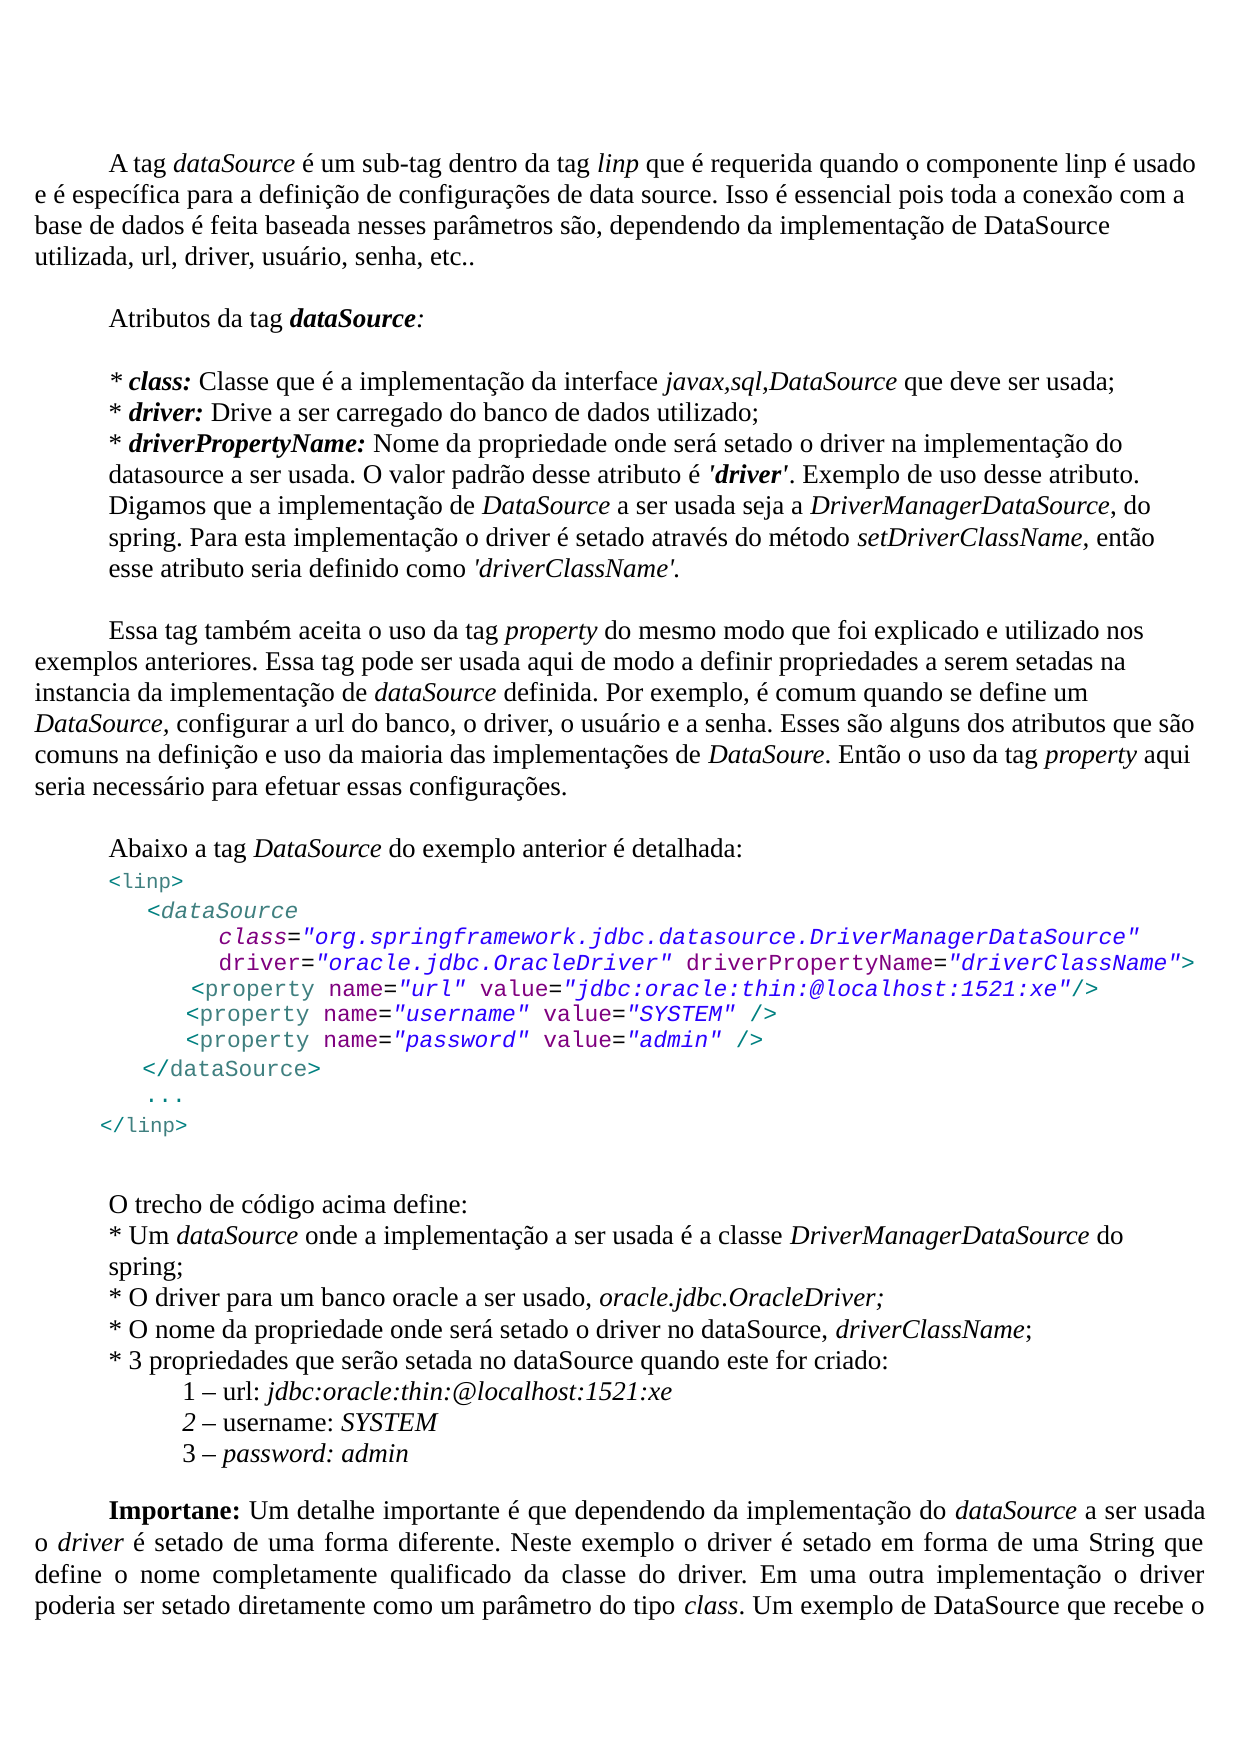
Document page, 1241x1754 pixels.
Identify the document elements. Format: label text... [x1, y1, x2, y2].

text 3 – password: admin [34, 1437, 1206, 1468]
text Atributos da tag dataSource: [34, 303, 1206, 334]
text O trecho de código acima define: [34, 1186, 1206, 1219]
text ... [34, 1083, 1206, 1109]
text <linp> [34, 863, 1206, 895]
text * 3 propriedades que serão setada no dataSource quando este for criado: [34, 1344, 1206, 1375]
text 2 – username: SYSTEM [34, 1406, 1206, 1437]
text Importane: Um detalhe importante é que dependendo da implementação do dataSource a ser usada o driver é setado de uma forma diferente. Neste exemplo o driver é setado em forma de uma String que define o nome completamente qualificado da classe do driver. Em uma outra implementação o driver poderia ser setado diretamente como um parâmetro do tipo class. Um exemplo de DataSource que recebe o [34, 1494, 1206, 1620]
text 1 – url: jdbc:oracle:thin:@localhost:1521:xe [34, 1375, 1206, 1406]
text </linp> [2, 1109, 1206, 1138]
text * O nome da propriedade onde será setado o driver no dataSource, driverClassName; [34, 1313, 1206, 1344]
text * driverPropertyName: Nome da propriedade onde será setado o driver na implementação do datasource a ser usada. O valor padrão desse atributo é 'driver'. Exemplo de uso desse atributo. Digamos que a implementação de DataSource a ser usada seja a DriverManagerDataSource, do spring. Para esta implementação o driver é setado através do método setDriverClassName, então esse atributo seria definido como 'driverClassName'. [34, 427, 1206, 583]
text * class: Classe que é a implementação da interface javax,sql,DataSource que deve ser usada; [34, 365, 1206, 396]
text <property name="password" value="admin" /> [34, 1029, 1206, 1055]
text <dataSource class="org.springframework.jdbc.datasource.DriverManagerDataSource" [34, 895, 1206, 951]
text Abaixo a tag DataSource do exemplo anterior é detalhada: [34, 832, 1206, 863]
text </dataSource> [34, 1055, 1206, 1083]
text driver="oracle.jdbc.OracleDriver" driverPropertyName="driverClassName"> [34, 951, 1206, 977]
text * Um dataSource onde a implementação a ser usada é a classe DriverManagerDataSource do spring; [34, 1219, 1206, 1282]
text * driver: Drive a ser carregado do banco de dados utilizado; [34, 396, 1206, 427]
text <property name="url" value="jdbc:oracle:thin:@localhost:1521:xe"/> [34, 977, 1206, 1003]
text <property name="username" value="SYSTEM" /> [34, 1003, 1206, 1029]
text A tag dataSource é um sub-tag dentro da tag linp que é requerida quando o componente linp é usado e é específica para a definição de configurações de data source. Isso é essencial pois toda a conexão com a base de dados é feita baseada nesses parâmetros são, dependendo da implementação de DataSource utilizada, url, driver, usuário, senha, etc.. [34, 147, 1206, 271]
text Essa tag também aceita o uso da tag property do mesmo modo que foi explicado e utilizado nos exemplos anteriores. Essa tag pode ser usada aqui de modo a definir propriedades a serem setadas na instancia da implementação de dataSource definida. Por exemplo, é comum quando se define um DataSource, configurar a url do banco, o driver, o usuário e a senha. Esses são alguns dos atributos que são comuns na definição e uso da maioria das implementações de DataSoure. Então o uso da tag property aqui seria necessário para efetuar essas configurações. [34, 614, 1206, 801]
text * O driver para um banco oracle a ser usado, oracle.jdbc.OracleDriver; [34, 1282, 1206, 1313]
